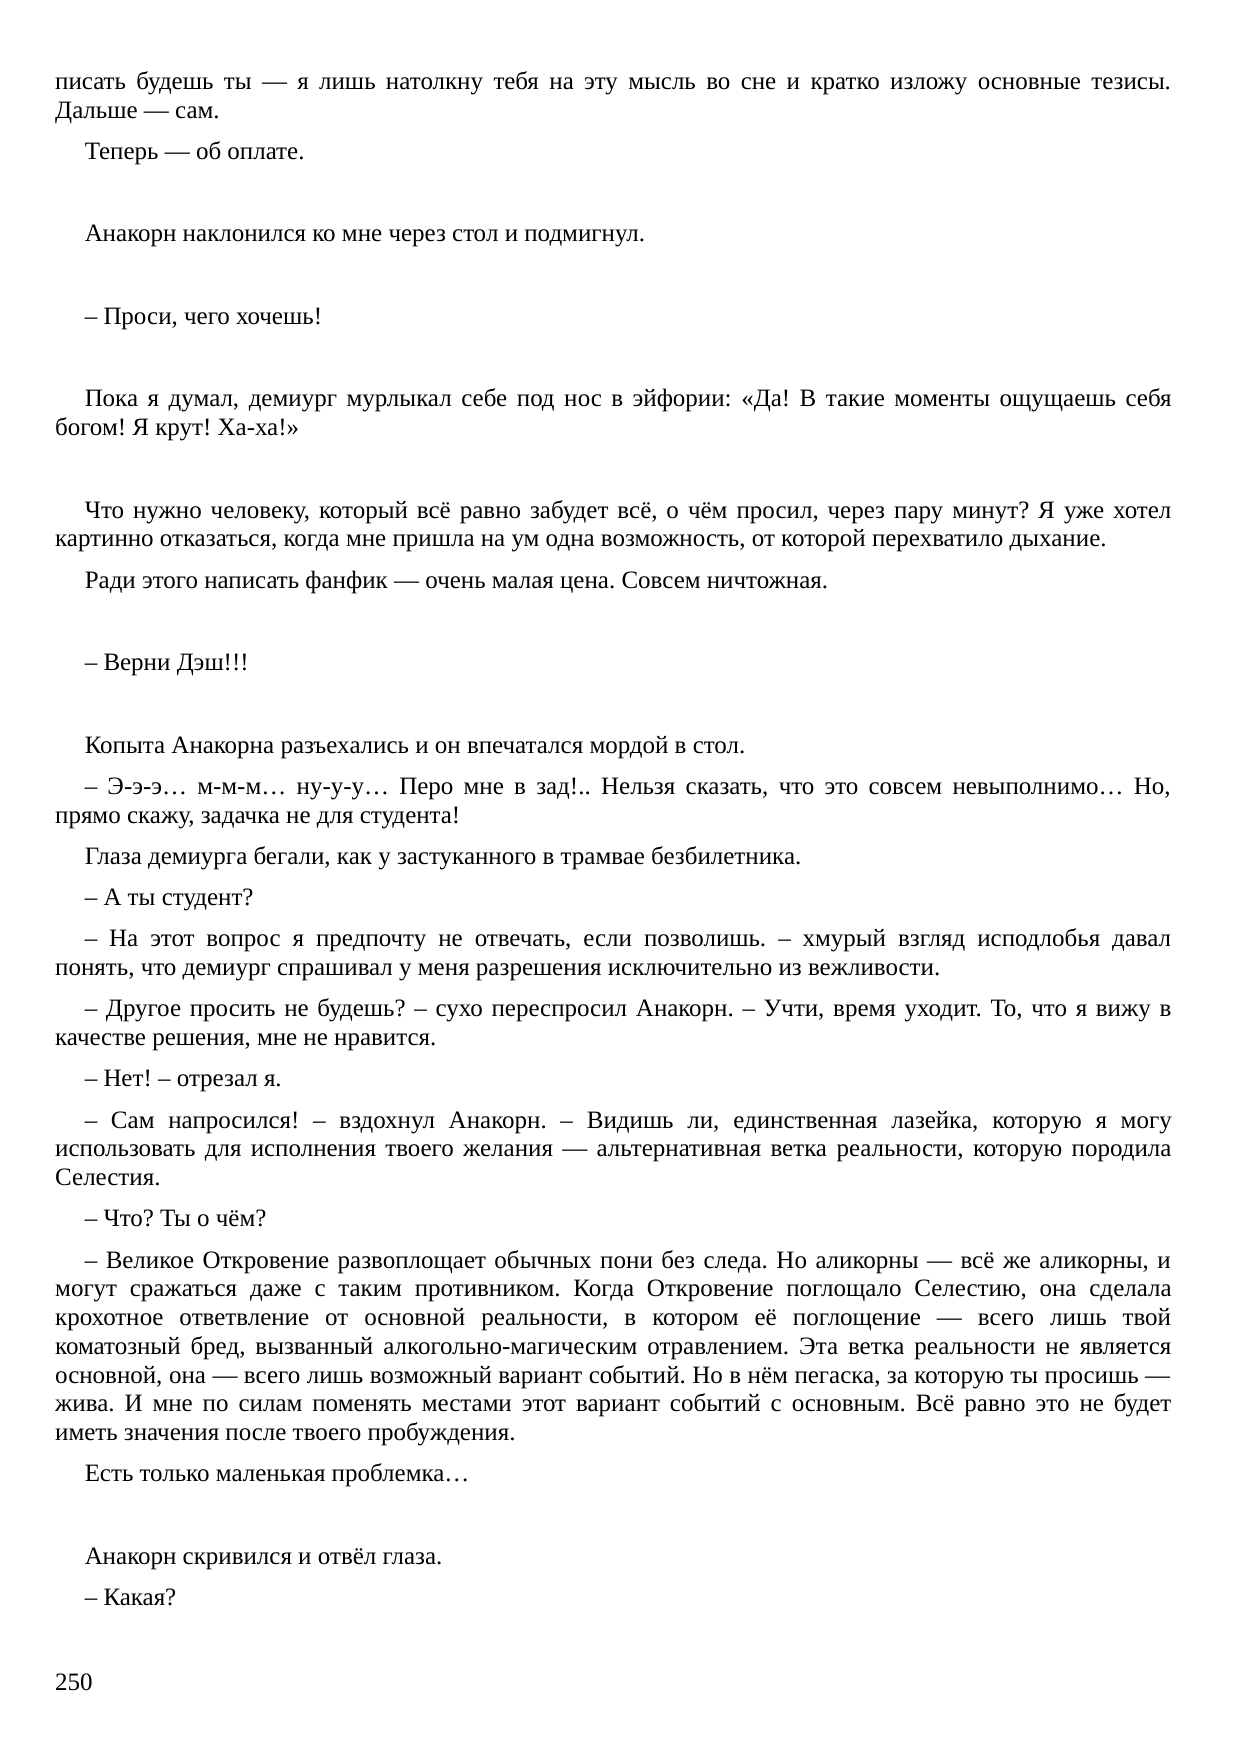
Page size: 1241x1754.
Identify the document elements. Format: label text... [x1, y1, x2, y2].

text – Верни Дэш!!! [55, 647, 1173, 676]
text Что нужно человеку, который всё равно забудет всё, о чём просил, через пару минут? Я уже хотел картинно отказаться, когда мне пришла на ум одна возможность, от которой перехватило дыхание. [55, 495, 1173, 552]
text – Великое Откровение развоплощает обычных пони без следа. Но аликорны — всё же аликорны, и могут сражаться даже с таким противником. Когда Откровение поглощало Селестию, она сделала крохотное ответвление от основной реальности, в котором её поглощение — всего лишь твой коматозный бред, вызванный алкогольно-магическим отравлением. Эта ветка реальности не является основной, она — всего лишь возможный вариант событий. Но в нём пегаска, за которую ты просишь — жива. И мне по силам поменять местами этот вариант событий с основным. Всё равно это не будет иметь значения после твоего пробуждения. [55, 1245, 1173, 1446]
text – На этот вопрос я предпочту не отвечать, если позволишь. – хмурый взгляд исподлобья давал понять, что демиург спрашивал у меня разрешения исключительно из вежливости. [55, 923, 1173, 981]
text – Нет! – отрезал я. [55, 1063, 1173, 1092]
text – Э-э-э… м-м-м… ну-у-у… Перо мне в зад!.. Нельзя сказать, что это совсем невыполнимо… Но, прямо скажу, задачка не для студента! [55, 771, 1173, 828]
text – А ты студент? [55, 882, 1173, 911]
text Ради этого написать фанфик — очень малая цена. Совсем ничтожная. [55, 565, 1173, 593]
text – Какая? [55, 1582, 1173, 1611]
text – Другое просить не будешь? – сухо переспросил Анакорн. – Учти, время уходит. То, что я вижу в качестве решения, мне не нравится. [55, 993, 1173, 1051]
text Анакорн наклонился ко мне через стол и подмигнул. [55, 218, 1173, 247]
text – Проси, чего хочешь! [55, 301, 1173, 330]
text Анакорн скривился и отвёл глаза. [55, 1541, 1173, 1570]
text Пока я думал, демиург мурлыкал себе под нос в эйфории: «Да! В такие моменты ощущаешь себя богом! Я крут! Ха-ха!» [55, 383, 1173, 441]
text Есть только маленькая проблемка… [55, 1458, 1173, 1487]
text Глаза демиурга бегали, как у застуканного в трамвае безбилетника. [55, 841, 1173, 870]
text – Что? Ты о чём? [55, 1203, 1173, 1232]
text писать будешь ты — я лишь натолкну тебя на эту мысль во сне и кратко изложу основные тезисы. Дальше — сам. [55, 66, 1173, 123]
text – Сам напросился! – вздохнул Анакорн. – Видишь ли, единственная лазейка, которую я могу использовать для исполнения твоего желания — альтернативная ветка реальности, которую породила Селестия. [55, 1105, 1173, 1191]
text Копыта Анакорна разъехались и он впечатался мордой в стол. [55, 730, 1173, 758]
text Теперь — об оплате. [55, 136, 1173, 165]
